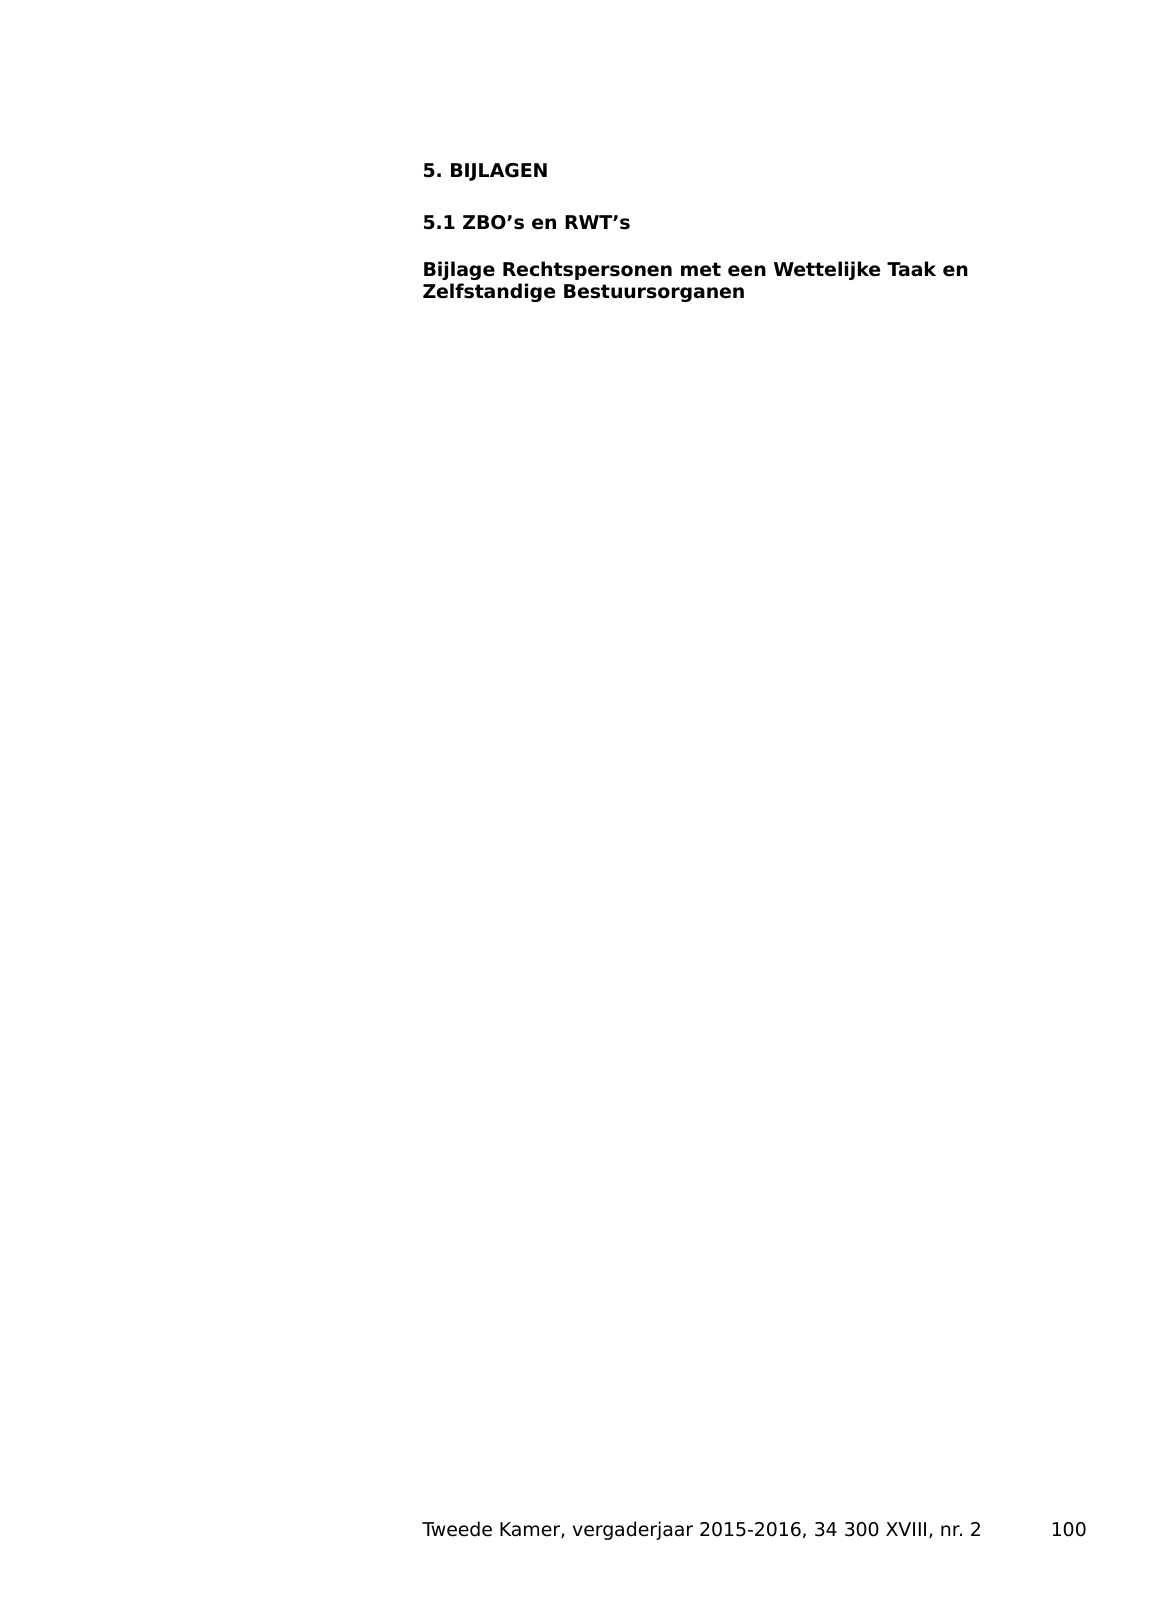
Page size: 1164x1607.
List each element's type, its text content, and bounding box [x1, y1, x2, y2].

subtitle Bijlage Rechtspersonen met een Wettelijke Taak en Zelfstandige Bestuursorganen [422, 259, 1087, 303]
subtitle 5. BIJLAGEN [422, 160, 1087, 182]
subtitle 5.1 ZBO’s en RWT’s [422, 212, 1087, 234]
